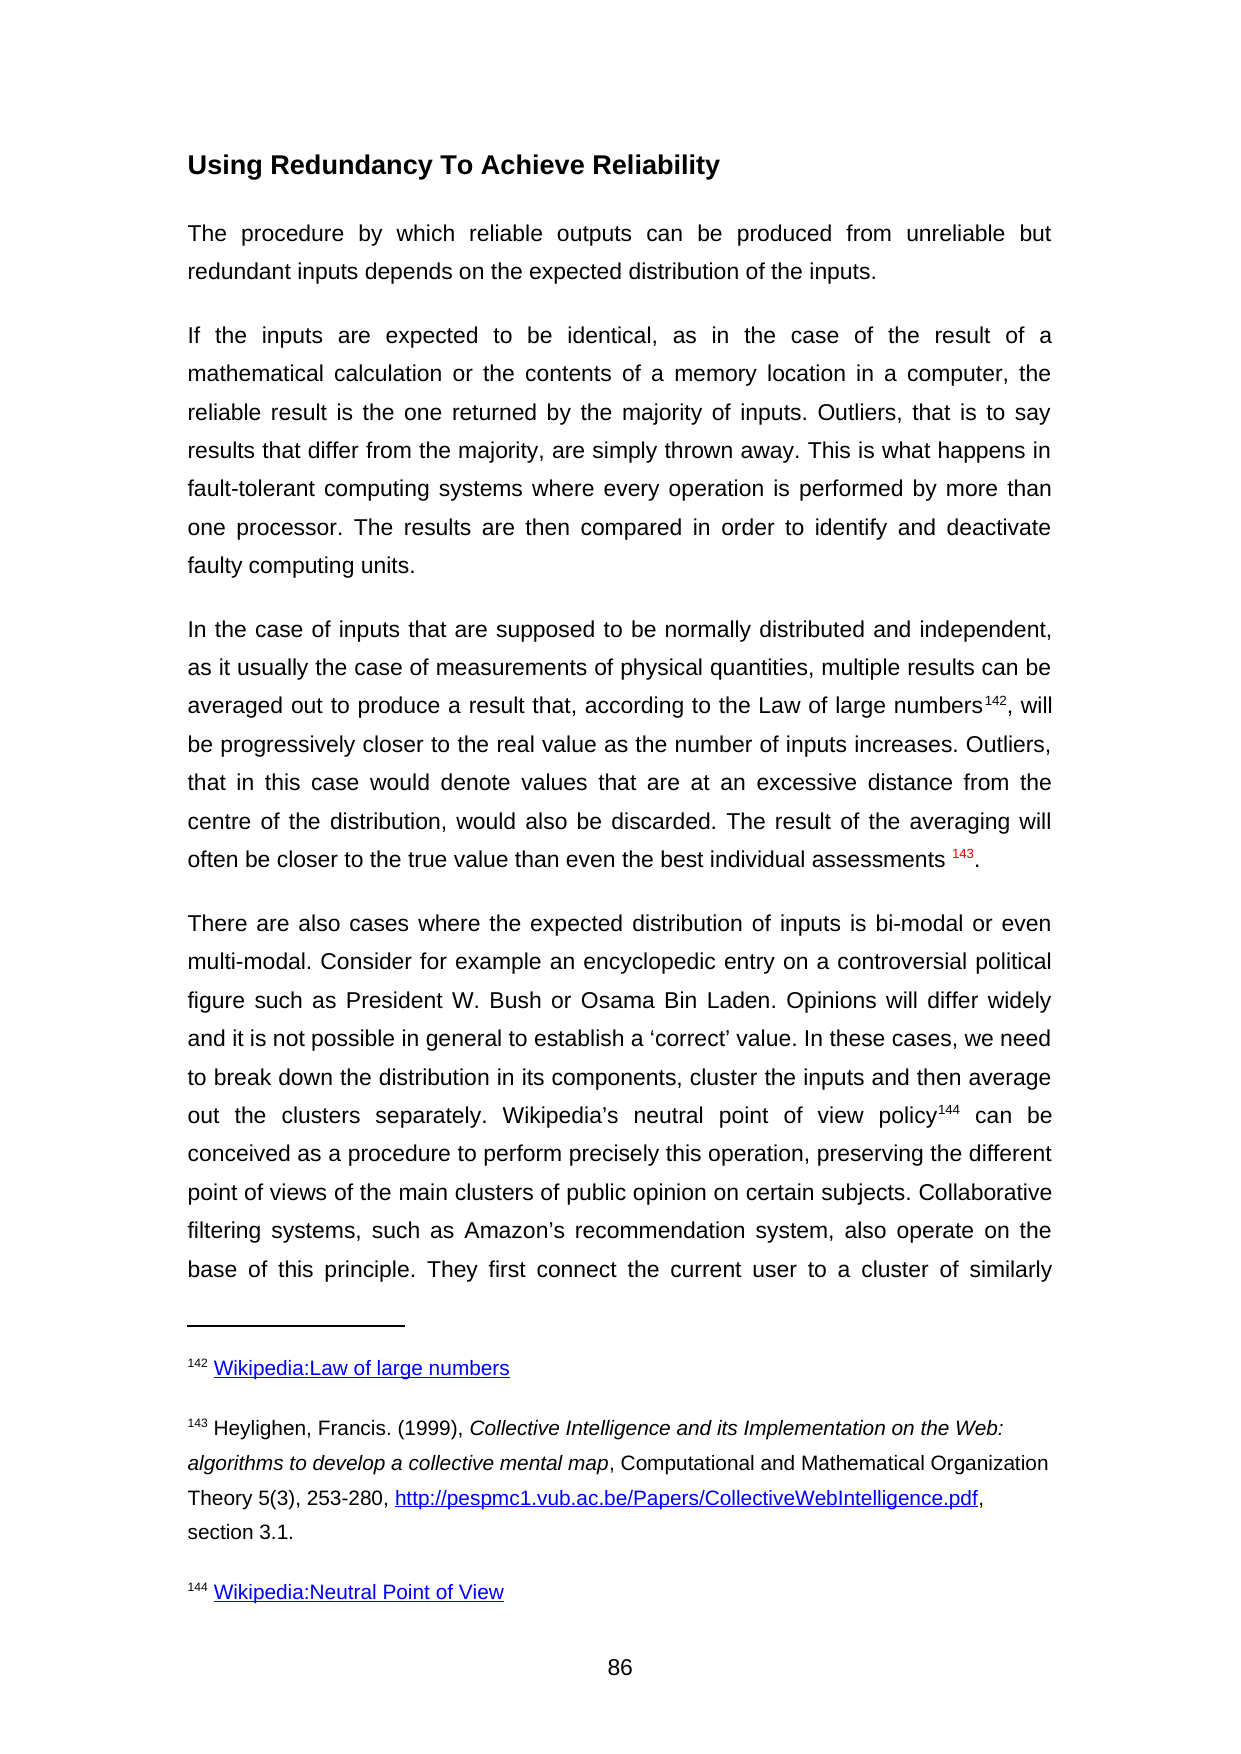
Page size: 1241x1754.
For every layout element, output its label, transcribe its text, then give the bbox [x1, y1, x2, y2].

text Heylighen, Francis. (1999), Collective Intelligence and its Implementation on the Web: algorithms to develop a collective mental map, Computational and Mathematical Organization Theory 5(3), 253-280, http://pespmc1.vub.ac.be/Papers/CollectiveWebIntelligence.pdf, section 3.1. [187, 1416, 1053, 1544]
subtitle Using Redundancy To Achieve Reliability [187, 150, 1053, 180]
text Wikipedia:Law of large numbers [187, 1357, 1053, 1380]
text The procedure by which reliable outputs can be produced from unreliable but redundant inputs depends on the expected distribution of the inputs. [187, 220, 1053, 284]
text Wikipedia:Neutral Point of View [187, 1581, 1053, 1604]
text If the inputs are expected to be identical, as in the case of the result of a mathematical calculation or the contents of a memory location in a computer, the reliable result is the one returned by the majority of inputs. Outliers, that is to say results that differ from the majority, are simply thrown away. This is what happens in fault-tolerant computing systems where every operation is performed by more than one processor. The results are then compared in order to identify and deactivate faulty computing units. [187, 322, 1053, 578]
text In the case of inputs that are supposed to be normally distributed and independent, as it usually the case of measurements of physical quantities, multiple results can be averaged out to produce a result that, according to the Law of large numbers, will be progressively closer to the real value as the number of inputs increases. Outliers, that in this case would denote values that are at an excessive distance from the centre of the distribution, would also be discarded. The result of the averaging will often be closer to the true value than even the best individual assessments . [187, 616, 1053, 873]
text There are also cases where the expected distribution of inputs is bi-modal or even multi-modal. Consider for example an encyclopedic entry on a controversial political figure such as President W. Bush or Osama Bin Laden. Opinions will differ widely and it is not possible in general to establish a ‘correct’ value. In these cases, we need to break down the distribution in its components, cluster the inputs and then average out the clusters separately. Wikipedia’s neutral point of view policy can be conceived as a procedure to perform precisely this operation, preserving the different point of views of the main clusters of public opinion on certain subjects. Collaborative filtering systems, such as Amazon’s recommendation system, also operate on the base of this principle. They first connect the current user to a cluster of similarly [187, 910, 1053, 1282]
